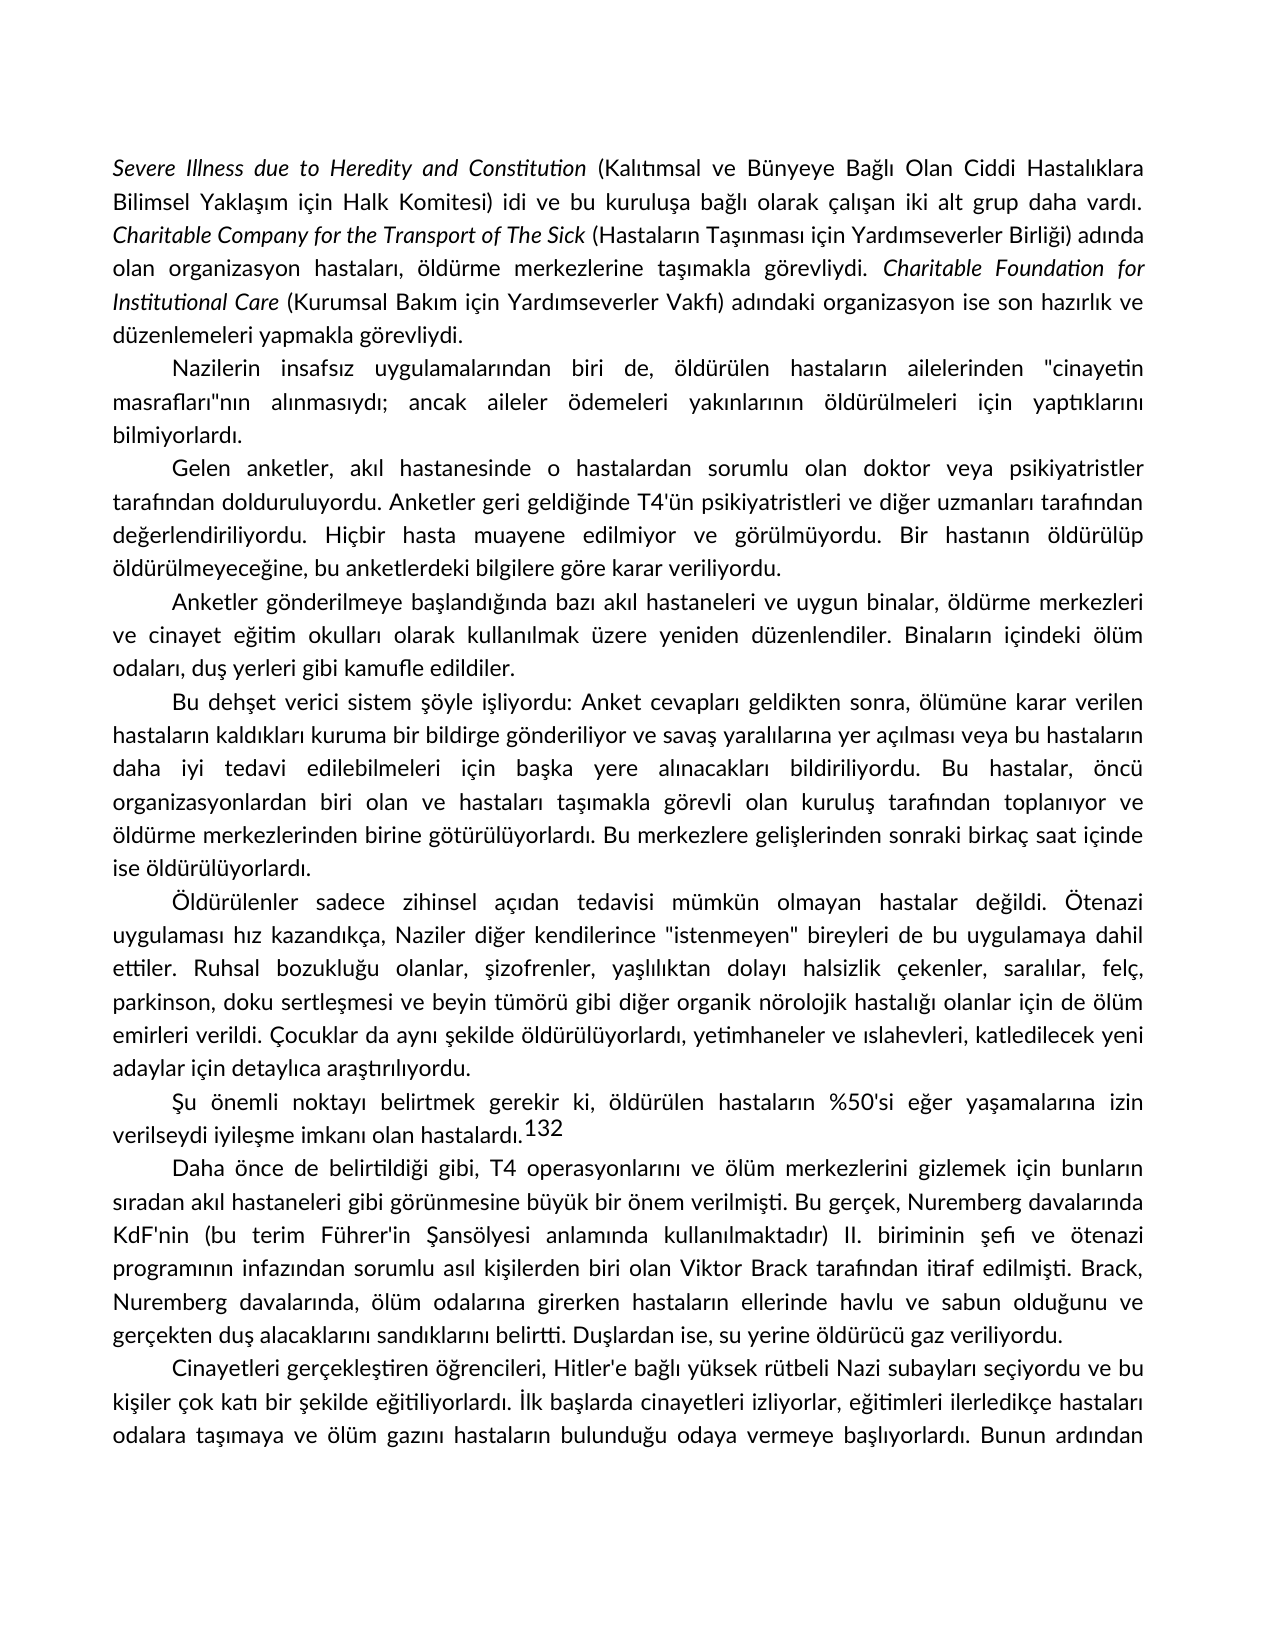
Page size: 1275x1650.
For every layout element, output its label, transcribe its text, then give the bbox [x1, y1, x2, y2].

text Nazilerin insafsız uygulamalarından biri de, öldürülen hastaların ailelerinden "cinayetin masrafları"nın alınmasıydı; ancak aileler ödemeleri yakınlarının öldürülmeleri için yaptıklarını bilmiyorlardı. [112, 350, 1145, 450]
text Severe Illness due to Heredity and Constitution (Kalıtımsal ve Bünyeye Bağlı Olan Ciddi Hastalıklara Bilimsel Yaklaşım için Halk Komitesi) idi ve bu kuruluşa bağlı olarak çalışan iki alt grup daha vardı. Charitable Company for the Transport of The Sick (Hastaların Taşınması için Yardımseverler Birliği) adında olan organizasyon hastaları, öldürme merkezlerine taşımakla görevliydi. Charitable Foundation for Institutional Care (Kurumsal Bakım için Yardımseverler Vakfı) adındaki organizasyon ise son hazırlık ve düzenlemeleri yapmakla görevliydi. [112, 150, 1145, 350]
text Daha önce de belirtildiği gibi, T4 operasyonlarını ve ölüm merkezlerini gizlemek için bunların sıradan akıl hastaneleri gibi görünmesine büyük bir önem verilmişti. Bu gerçek, Nuremberg davalarında KdF'nin (bu terim Führer'in Şansölyesi anlamında kullanılmaktadır) II. biriminin şefi ve ötenazi programının infazından sorumlu asıl kişilerden biri olan Viktor Brack tarafından itiraf edilmişti. Brack, Nuremberg davalarında, ölüm odalarına girerken hastaların ellerinde havlu ve sabun olduğunu ve gerçekten duş alacaklarını sandıklarını belirtti. Duşlardan ise, su yerine öldürücü gaz veriliyordu. [112, 1150, 1145, 1350]
text Öldürülenler sadece zihinsel açıdan tedavisi mümkün olmayan hastalar değildi. Ötenazi uygulaması hız kazandıkça, Naziler diğer kendilerince "istenmeyen" bireyleri de bu uygulamaya dahil ettiler. Ruhsal bozukluğu olanlar, şizofrenler, yaşlılıktan dolayı halsizlik çekenler, saralılar, felç, parkinson, doku sertleşmesi ve beyin tümörü gibi diğer organik nörolojik hastalığı olanlar için de ölüm emirleri verildi. Çocuklar da aynı şekilde öldürülüyorlardı, yetimhaneler ve ıslahevleri, katledilecek yeni adaylar için detaylıca araştırılıyordu. [112, 883, 1145, 1083]
text Cinayetleri gerçekleştiren öğrencileri, Hitler'e bağlı yüksek rütbeli Nazi subayları seçiyordu ve bu kişiler çok katı bir şekilde eğitiliyorlardı. İlk başlarda cinayetleri izliyorlar, eğitimleri ilerledikçe hastaları odalara taşımaya ve ölüm gazını hastaların bulunduğu odaya vermeye başlıyorlardı. Bunun ardından [112, 1350, 1145, 1450]
text Bu dehşet verici sistem şöyle işliyordu: Anket cevapları geldikten sonra, ölümüne karar verilen hastaların kaldıkları kuruma bir bildirge gönderiliyor ve savaş yaralılarına yer açılması veya bu hastaların daha iyi tedavi edilebilmeleri için başka yere alınacakları bildiriliyordu. Bu hastalar, öncü organizasyonlardan biri olan ve hastaları taşımakla görevli olan kuruluş tarafından toplanıyor ve öldürme merkezlerinden birine götürülüyorlardı. Bu merkezlere gelişlerinden sonraki birkaç saat içinde ise öldürülüyorlardı. [112, 683, 1145, 883]
text Şu önemli noktayı belirtmek gerekir ki, öldürülen hastaların %50'si eğer yaşamalarına izin verilseydi iyileşme imkanı olan hastalardı.132 [112, 1083, 1145, 1150]
text Anketler gönderilmeye başlandığında bazı akıl hastaneleri ve uygun binalar, öldürme merkezleri ve cinayet eğitim okulları olarak kullanılmak üzere yeniden düzenlendiler. Binaların içindeki ölüm odaları, duş yerleri gibi kamufle edildiler. [112, 583, 1145, 683]
text Gelen anketler, akıl hastanesinde o hastalardan sorumlu olan doktor veya psikiyatristler tarafından dolduruluyordu. Anketler geri geldiğinde T4'ün psikiyatristleri ve diğer uzmanları tarafından değerlendiriliyordu. Hiçbir hasta muayene edilmiyor ve görülmüyordu. Bir hastanın öldürülüp öldürülmeyeceğine, bu anketlerdeki bilgilere göre karar veriliyordu. [112, 450, 1145, 583]
